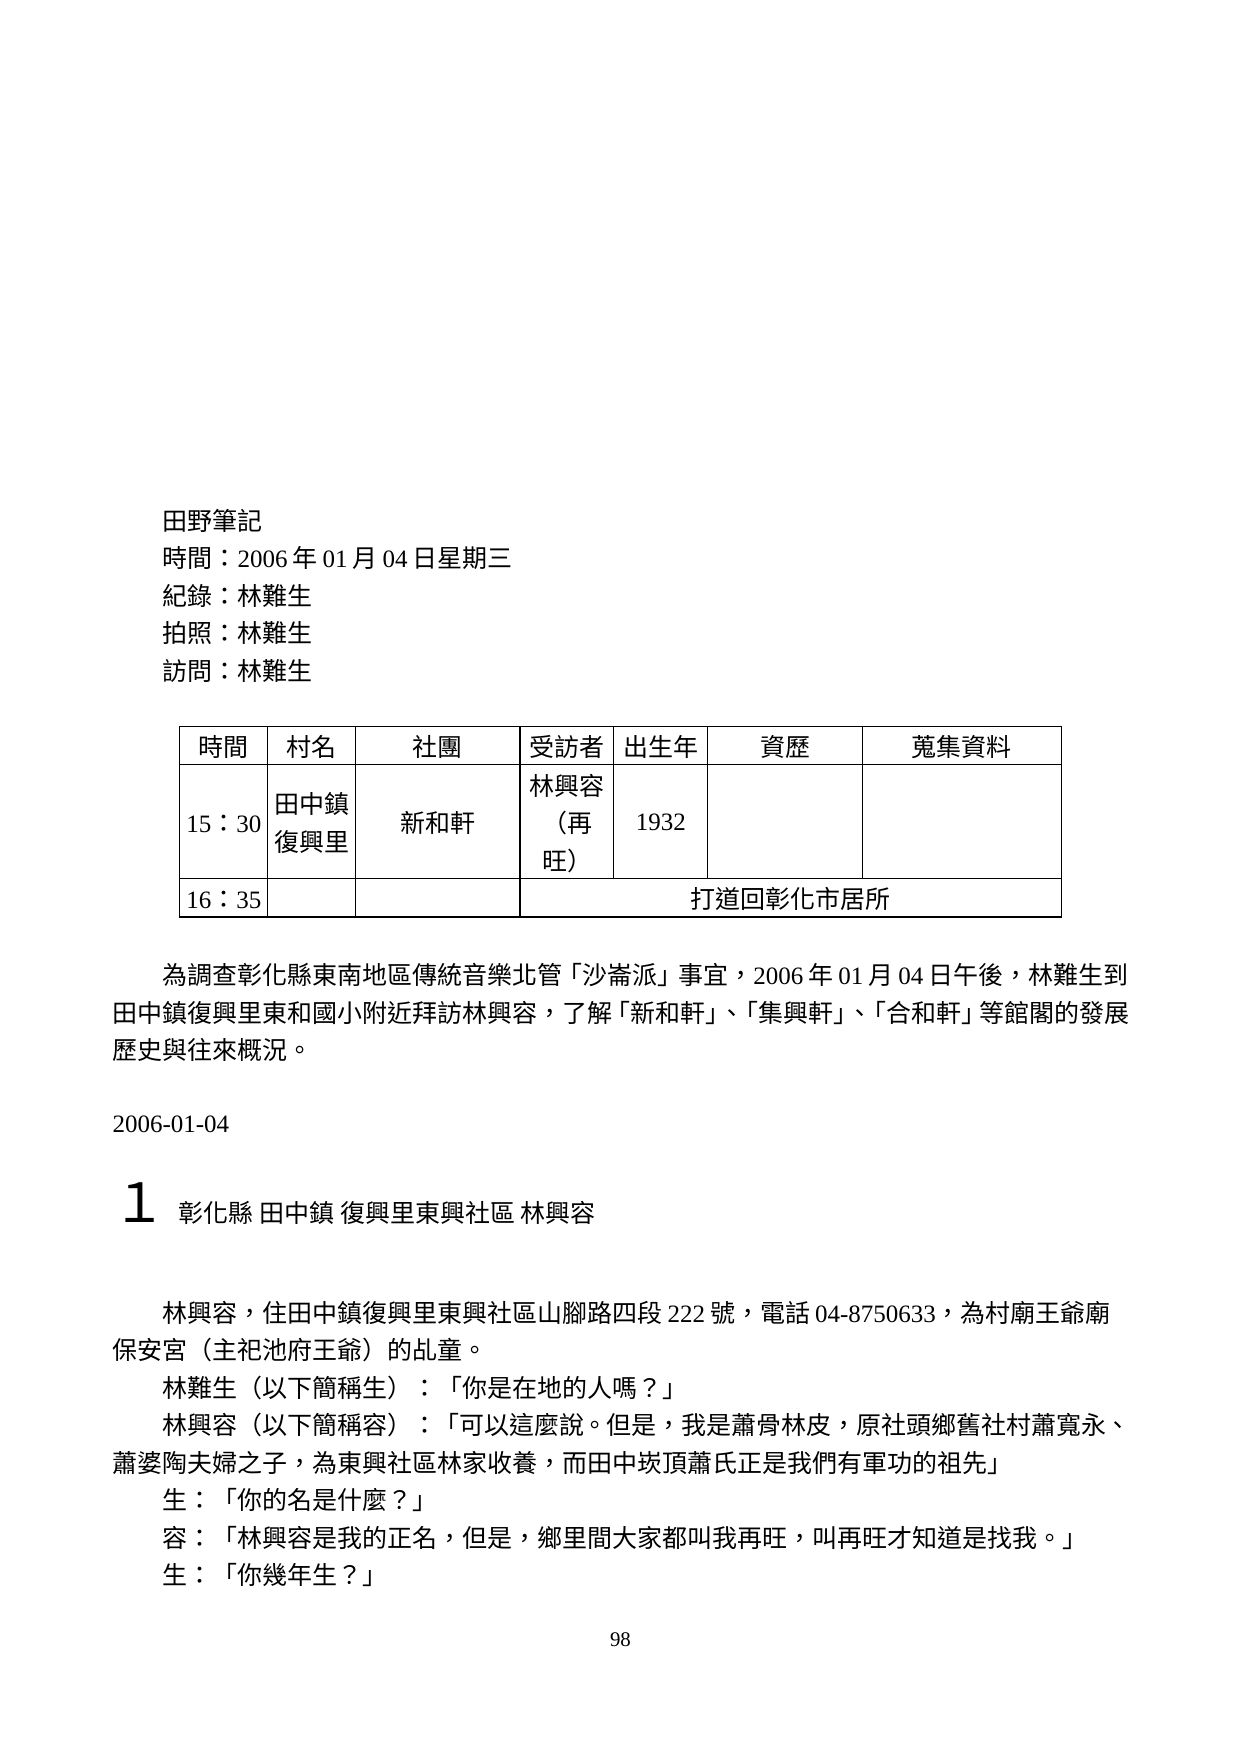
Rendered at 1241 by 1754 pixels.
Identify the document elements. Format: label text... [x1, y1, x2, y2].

text 拍照：林難生 [112, 613, 1128, 651]
table_cell 田中鎮復興里 [268, 765, 355, 878]
table_cell 林興容（再旺） [521, 765, 613, 878]
table_header 時間 [180, 727, 267, 764]
table_header 資歷 [708, 727, 862, 764]
table_header 蒐集資料 [863, 727, 1061, 764]
table_cell 打道回彰化市居所 [521, 879, 1061, 916]
table_header 社團 [356, 727, 519, 764]
text 時間：2006年01月04日星期三 [112, 538, 1128, 576]
table_header 村名 [268, 727, 355, 764]
table_cell 16：35 [180, 879, 267, 916]
text 生：「你幾年生？」 [162, 1555, 1128, 1592]
text 林難生（以下簡稱生）：「你是在地的人嗎？」 [162, 1367, 1128, 1405]
table_cell [356, 879, 519, 916]
text １ 彰化縣 田中鎮 復興里東興社區 林興容 [112, 1142, 1128, 1255]
table_cell 1932 [614, 765, 707, 878]
table_cell [268, 879, 355, 916]
table_header 出生年 [614, 727, 707, 764]
text 田野筆記 [112, 501, 1128, 538]
text 林興容，住田中鎮復興里東興社區山腳路四段222號，電話04-8750633，為村廟王爺廟保安宮（主祀池府王爺）的乩童。 [112, 1292, 1128, 1367]
table_cell 新和軒 [356, 765, 519, 878]
table_header 受訪者 [521, 727, 613, 764]
table_cell [708, 765, 862, 878]
text 2006-01-04 [112, 1105, 1128, 1142]
table_cell [863, 765, 1061, 878]
text 生：「你的名是什麼？」 [162, 1480, 1128, 1517]
text 容：「林興容是我的正名，但是，鄉里間大家都叫我再旺，叫再旺才知道是找我。」 [112, 1517, 1128, 1555]
text 訪問：林難生 [112, 651, 1128, 688]
table_cell 15：30 [180, 765, 267, 878]
text 林興容（以下簡稱容）：「可以這麼說。但是，我是蕭骨林皮，原社頭鄉舊社村蕭寬永、蕭婆陶夫婦之子，為東興社區林家收養，而田中崁頂蕭氏正是我們有軍功的祖先」 [112, 1405, 1128, 1480]
text 紀錄：林難生 [112, 576, 1128, 613]
text 為調查彰化縣東南地區傳統音樂北管「沙崙派」事宜，2006年01月04日午後，林難生到田中鎮復興里東和國小附近拜訪林興容，了解「新和軒」、「集興軒」、「合和軒」等館閣的發展歷史與往來概況。 [112, 955, 1128, 1067]
